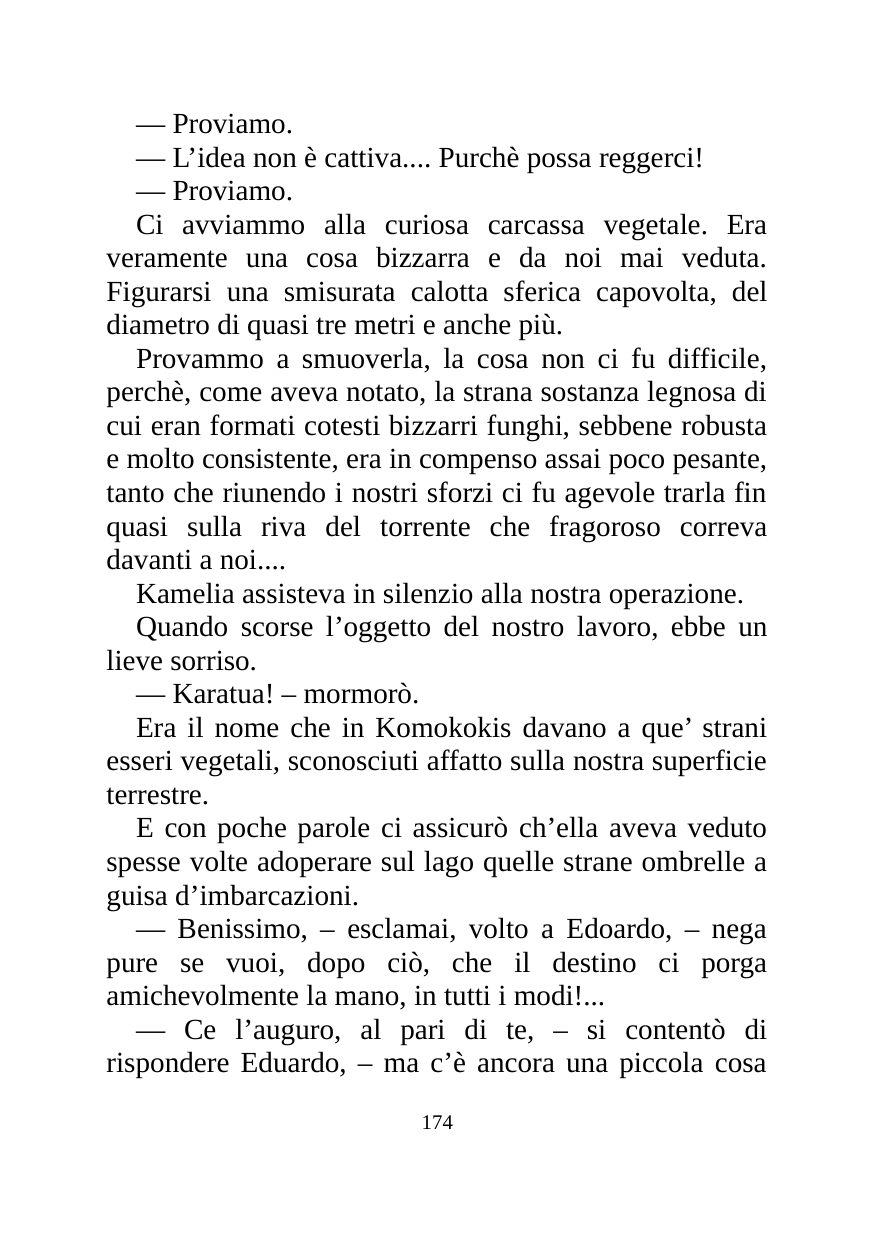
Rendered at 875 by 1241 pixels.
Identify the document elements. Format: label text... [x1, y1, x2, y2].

text — L’idea non è cattiva.... Purchè possa reggerci! [106, 140, 768, 173]
text — Proviamo. [106, 106, 768, 140]
text E con poche parole ci assicurò ch’ella aveva veduto spesse volte adoperare sul lago quelle strane ombrelle a guisa d’imbarcazioni. [106, 811, 768, 911]
text — Ce l’auguro, al pari di te, – si contentò di rispondere Eduardo, – ma c’è ancora una piccola cosa [106, 1012, 768, 1079]
text — Benissimo, – esclamai, volto a Edoardo, – nega pure se vuoi, dopo ciò, che il destino ci porga amichevolmente la mano, in tutti i modi!... [106, 911, 768, 1012]
text Provammo a smuoverla, la cosa non ci fu difficile, perchè, come aveva notato, la strana sostanza legnosa di cui eran formati cotesti bizzarri funghi, sebbene robusta e molto consistente, era in compenso assai poco pesante, tanto che riunendo i nostri sforzi ci fu agevole trarla fin quasi sulla riva del torrente che fragoroso correva davanti a noi.... [106, 341, 768, 576]
text Kamelia assisteva in silenzio alla nostra operazione. [106, 576, 768, 609]
text Era il nome che in Komokokis davano a que’ strani esseri vegetali, sconosciuti affatto sulla nostra superficie terrestre. [106, 710, 768, 811]
text Quando scorse l’oggetto del nostro lavoro, ebbe un lieve sorriso. [106, 609, 768, 676]
text Ci avviammo alla curiosa carcassa vegetale. Era veramente una cosa bizzarra e da noi mai veduta. Figurarsi una smisurata calotta sferica capovolta, del diametro di quasi tre metri e anche più. [106, 207, 768, 341]
text — Proviamo. [106, 173, 768, 207]
text — Karatua! – mormorò. [106, 676, 768, 710]
